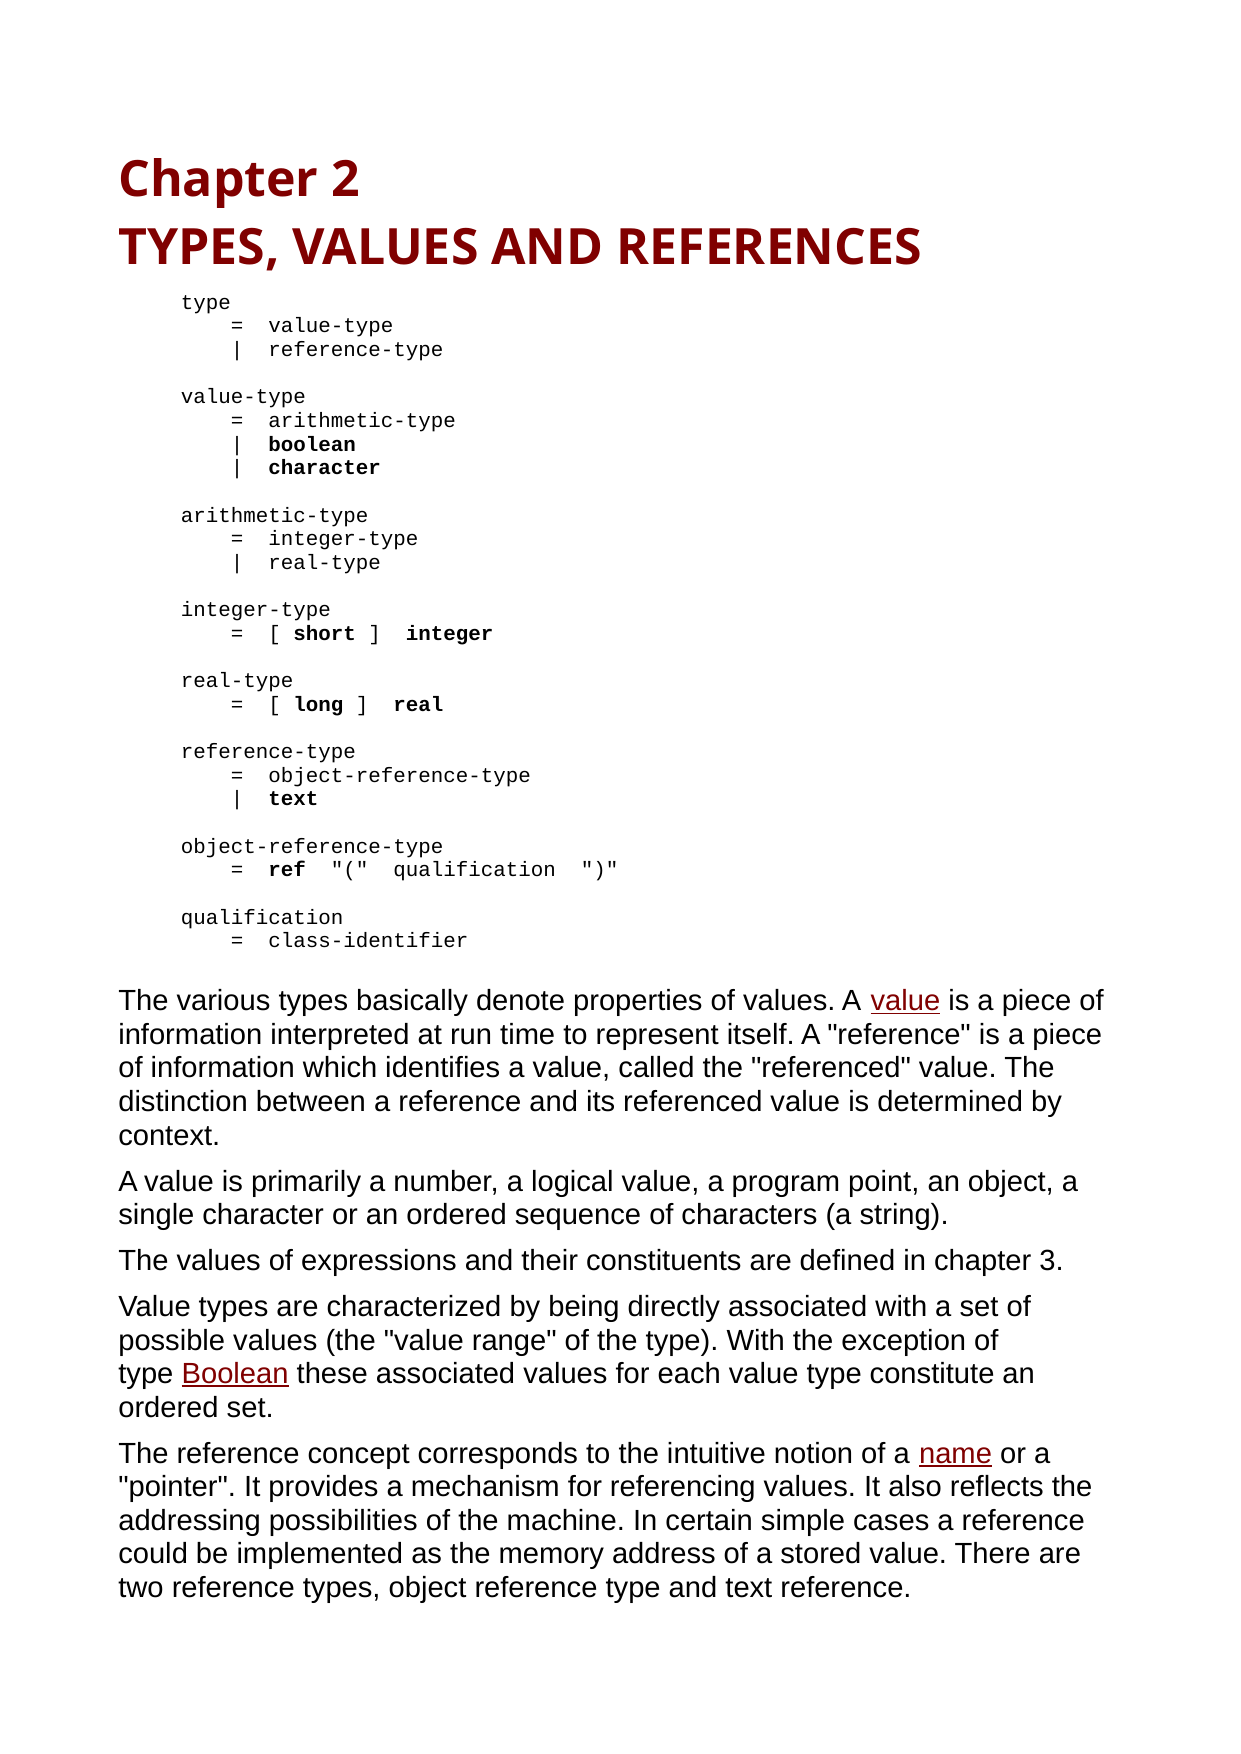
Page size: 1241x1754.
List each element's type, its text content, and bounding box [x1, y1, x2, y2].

text | reference-type [118, 339, 1122, 363]
text object-reference-type [118, 836, 1122, 859]
text = arithmetic-type [118, 410, 1122, 434]
text | character [118, 457, 1122, 481]
text A value is primarily a number, a logical value, a program point, an object, a single character or an ordered sequence of characters (a string). [118, 1164, 1122, 1231]
text | boolean [118, 434, 1122, 457]
text The values of expressions and their constituents are defined in chapter 3. [118, 1243, 1122, 1277]
text = [ short ] integer [118, 623, 1122, 647]
text = value-type [118, 316, 1122, 339]
text = [ long ] real [118, 694, 1122, 717]
text | real-type [118, 552, 1122, 576]
text type [118, 292, 1122, 316]
text integer-type [118, 599, 1122, 623]
text = ref "(" qualification ")" [118, 859, 1122, 883]
text = object-reference-type [118, 765, 1122, 788]
text arithmetic-type [118, 505, 1122, 528]
text The various types basically denote properties of values. A value is a piece of information interpreted at run time to represent itself. A "reference" is a piece of information which identifies a value, called the "referenced" value. The distinction between a reference and its referenced value is determined by context. [118, 983, 1122, 1151]
subtitle Chapter 2 TYPES, VALUES AND REFERENCES [118, 143, 1122, 279]
text = integer-type [118, 528, 1122, 552]
text value-type [118, 386, 1122, 410]
text real-type [118, 670, 1122, 694]
text The reference concept corresponds to the intuitive notion of a name or a "pointer". It provides a mechanism for referencing values. It also reflects the addressing possibilities of the machine. In certain simple cases a reference could be implemented as the memory address of a stored value. There are two reference types, object reference type and text reference. [118, 1436, 1122, 1604]
text = class-identifier [118, 930, 1122, 954]
text | text [118, 788, 1122, 812]
text Value types are characterized by being directly associated with a set of possible values (the "value range" of the type). With the exception of type Boolean these associated values for each value type constitute an ordered set. [118, 1289, 1122, 1423]
text qualification [118, 907, 1122, 930]
text reference-type [118, 741, 1122, 765]
